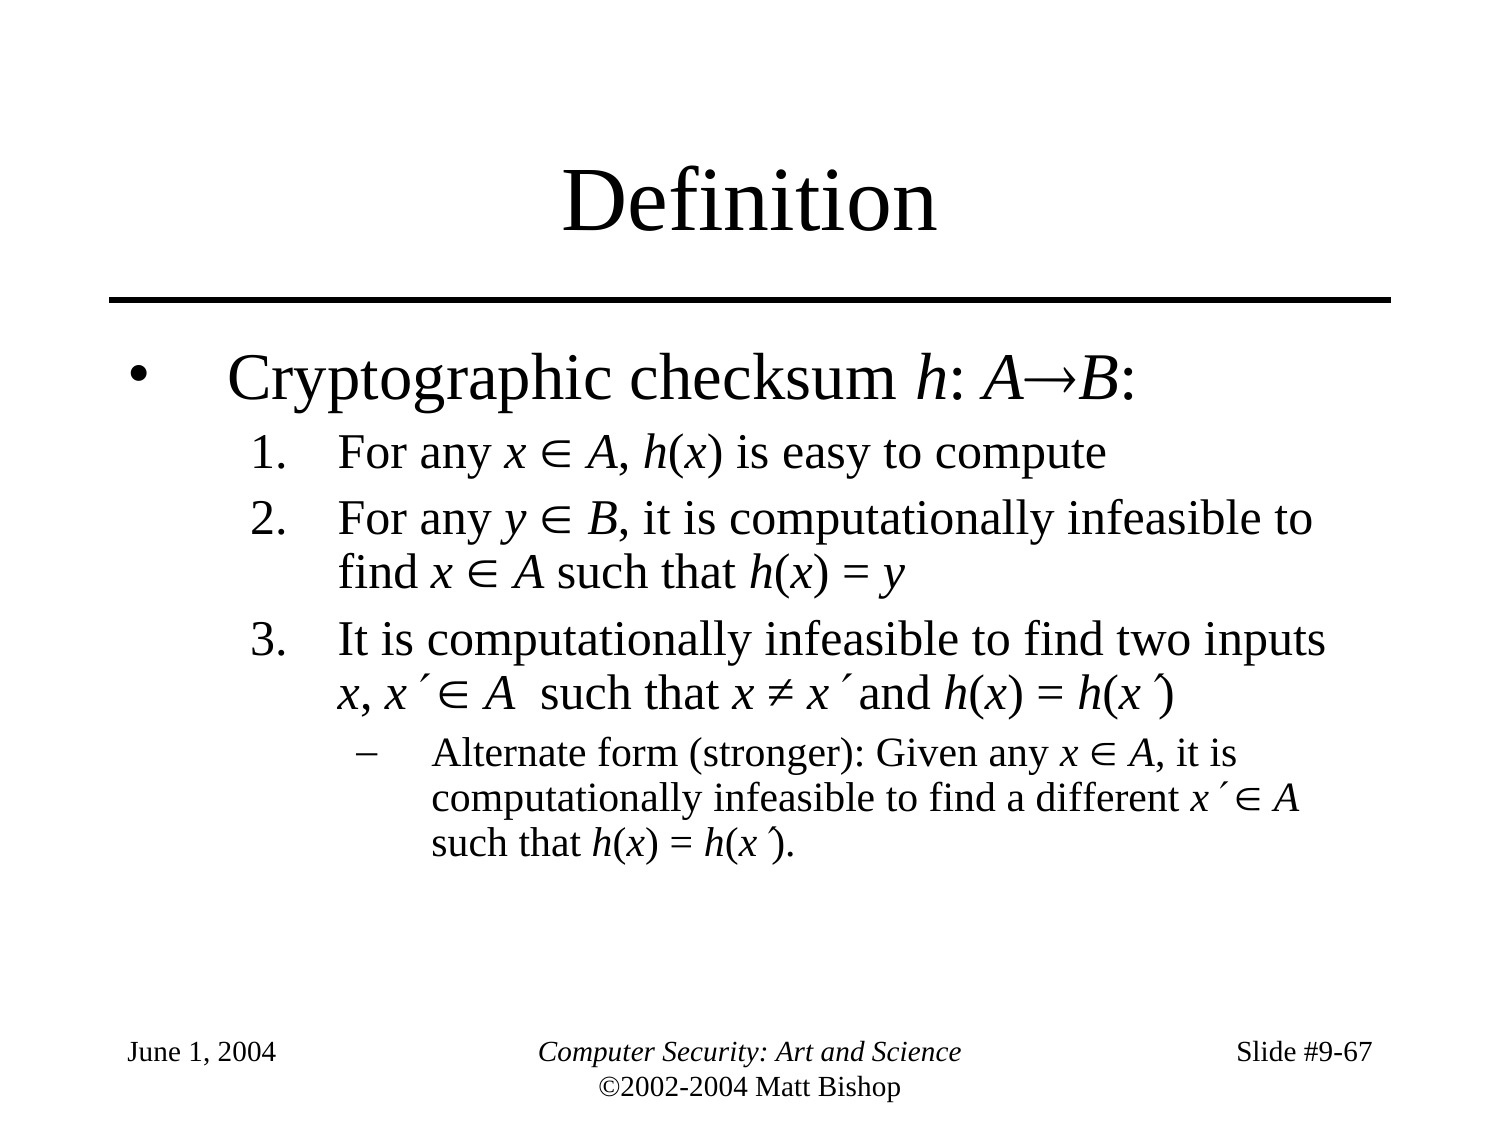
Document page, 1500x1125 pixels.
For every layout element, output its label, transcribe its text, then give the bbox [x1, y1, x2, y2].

list Cryptographic checksum h: AB: For any x  A, h(x) is easy to compute For any y  B, it is computationally infeasible to find x  A such that h(x) = y It is computationally infeasible to find two inputs x, x  A such that x ≠ x and h(x) = h(x) Alternate form (stronger): Given any x  A, it is computationally infeasible to find a different x  A such that h(x) = h(x). [112, 324, 1388, 1000]
title Definition [112, 99, 1388, 288]
